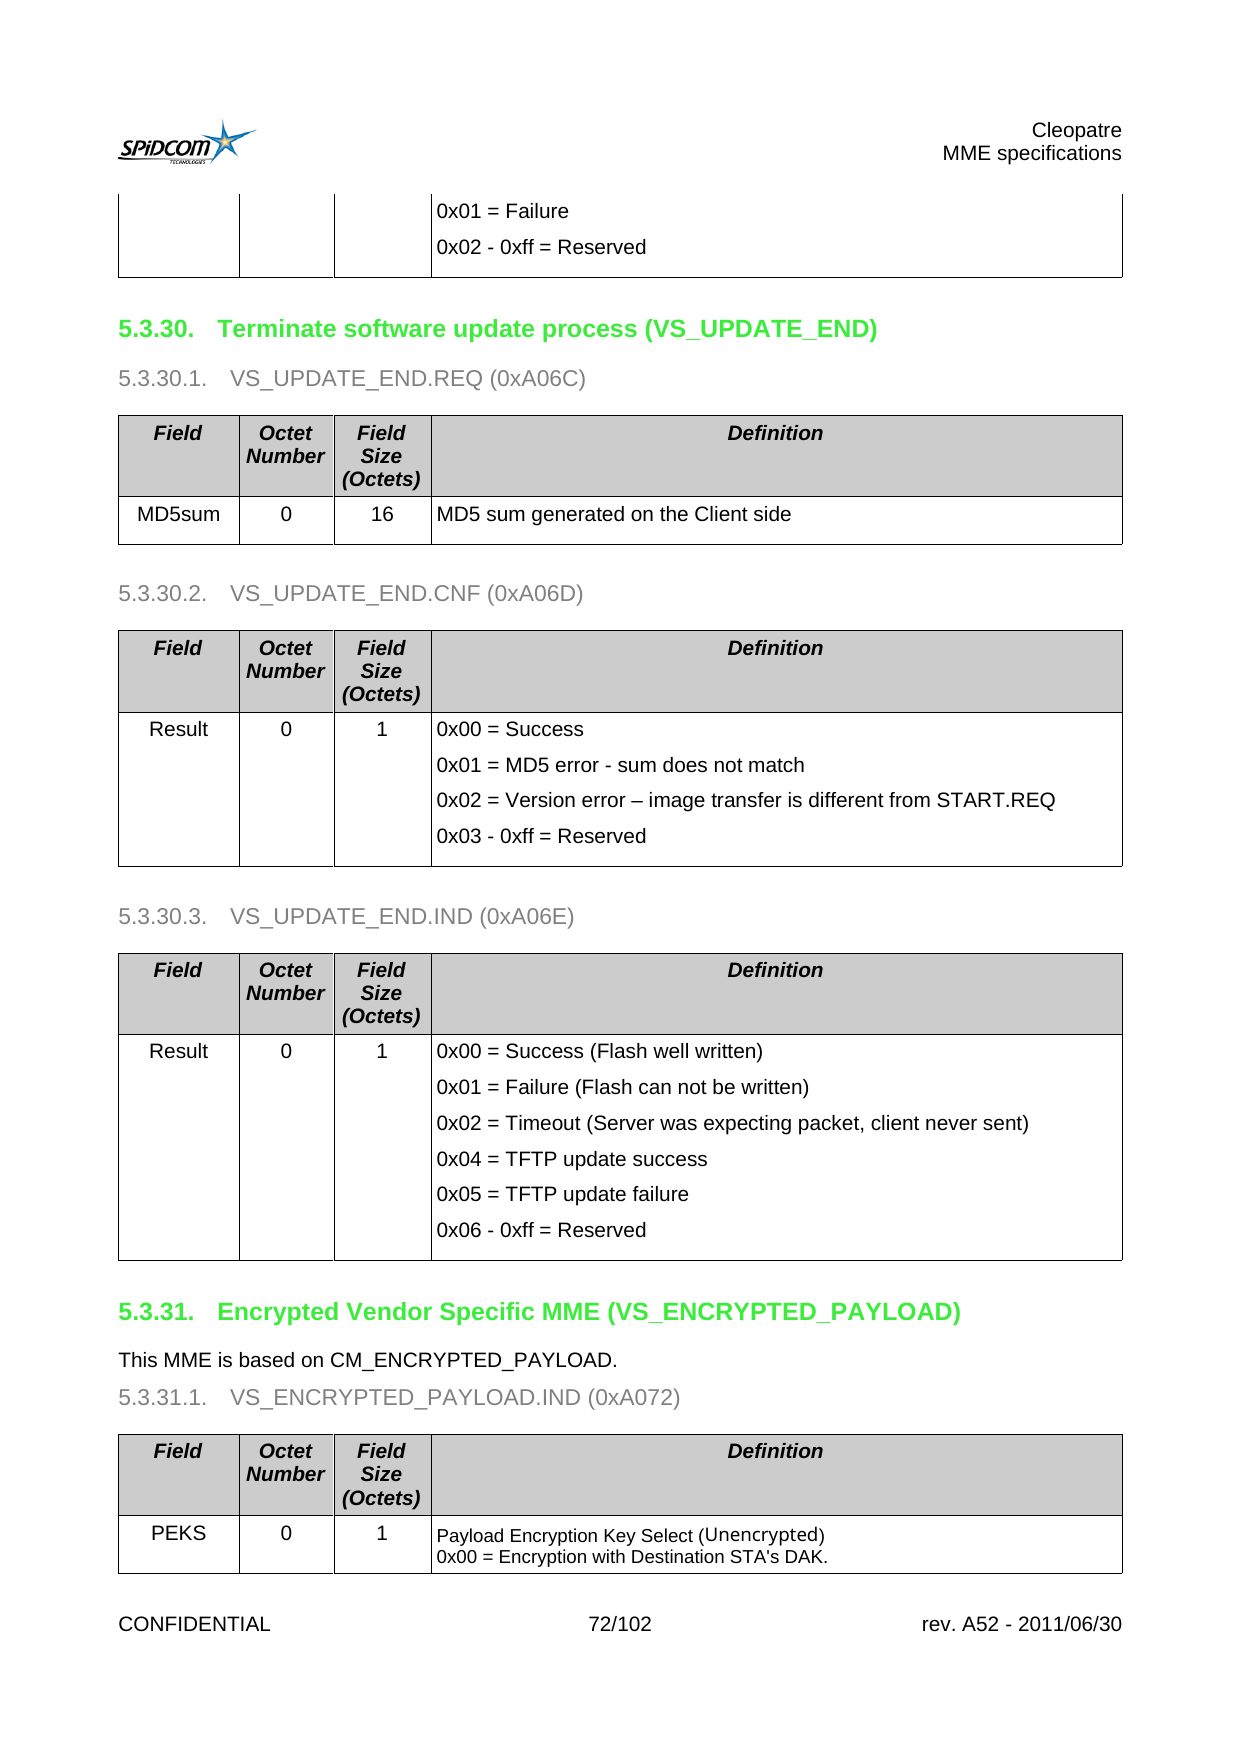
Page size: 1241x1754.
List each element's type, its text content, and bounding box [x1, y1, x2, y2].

picture [117, 118, 258, 165]
table_header Definition [432, 416, 1122, 496]
table_header Field [119, 954, 239, 1034]
table_header Field Size (Octets) [335, 416, 431, 496]
table_header Field Size (Octets) [335, 631, 431, 712]
table_cell Payload Encryption Key Select (Unencrypted) 0x00 = Encryption with Destination STA's DAK. [432, 1516, 1122, 1573]
table_header Octet Number [240, 1435, 333, 1515]
subtitle VS_UPDATE_END.IND (0xA06E) [118, 903, 1122, 929]
table_header Definition [432, 1435, 1122, 1515]
table_header Field Size (Octets) [335, 954, 431, 1034]
table_header Field [119, 416, 239, 496]
table_cell Result [119, 713, 239, 866]
table_cell MD5 sum generated on the Client side [432, 497, 1122, 544]
subtitle VS_ENCRYPTED_PAYLOAD.IND (0xA072) [118, 1385, 1122, 1410]
table_header Field [119, 1435, 239, 1515]
table_cell 1 [335, 1035, 431, 1260]
table_cell PEKS [119, 1516, 239, 1573]
table_cell 16 [335, 497, 431, 544]
table_cell MD5sum [119, 497, 239, 544]
table_cell 0x00 = Success 0x01 = MD5 error - sum does not match 0x02 = Version error – image transfer is different from START.REQ 0x03 - 0xff = Reserved [432, 713, 1122, 866]
table_cell 0 [240, 1516, 333, 1573]
table_cell 1 [335, 713, 431, 866]
table_header Field Size (Octets) [335, 1435, 431, 1515]
subtitle VS_UPDATE_END.CNF (0xA06D) [118, 581, 1122, 607]
table_header Definition [432, 954, 1122, 1034]
table_cell [119, 194, 239, 277]
text This MME is based on CM_ENCRYPTED_PAYLOAD. [118, 1349, 1122, 1372]
table_header Octet Number [240, 631, 333, 712]
table_cell 1 [335, 1516, 431, 1573]
table_cell 0x01 = Failure 0x02 - 0xff = Reserved [432, 194, 1122, 277]
table_header Octet Number [240, 416, 333, 496]
table_header Definition [432, 631, 1122, 712]
table_cell 0x00 = Success (Flash well written) 0x01 = Failure (Flash can not be written) 0x02 = Timeout (Server was expecting packet, client never sent) 0x04 = TFTP update success 0x05 = TFTP update failure 0x06 - 0xff = Reserved [432, 1035, 1122, 1260]
table_cell 0 [240, 1035, 333, 1260]
table_header Field [119, 631, 239, 712]
table_cell [240, 194, 333, 277]
subtitle Encrypted Vendor Specific MME (VS_ENCRYPTED_PAYLOAD) [118, 1297, 1122, 1325]
table_cell 0 [240, 497, 333, 544]
table_header Octet Number [240, 954, 333, 1034]
table_cell [335, 194, 431, 277]
subtitle Terminate software update process (VS_UPDATE_END) [118, 314, 1122, 342]
table_cell Result [119, 1035, 239, 1260]
table_cell 0 [240, 713, 333, 866]
subtitle VS_UPDATE_END.REQ (0xA06C) [118, 366, 1122, 392]
